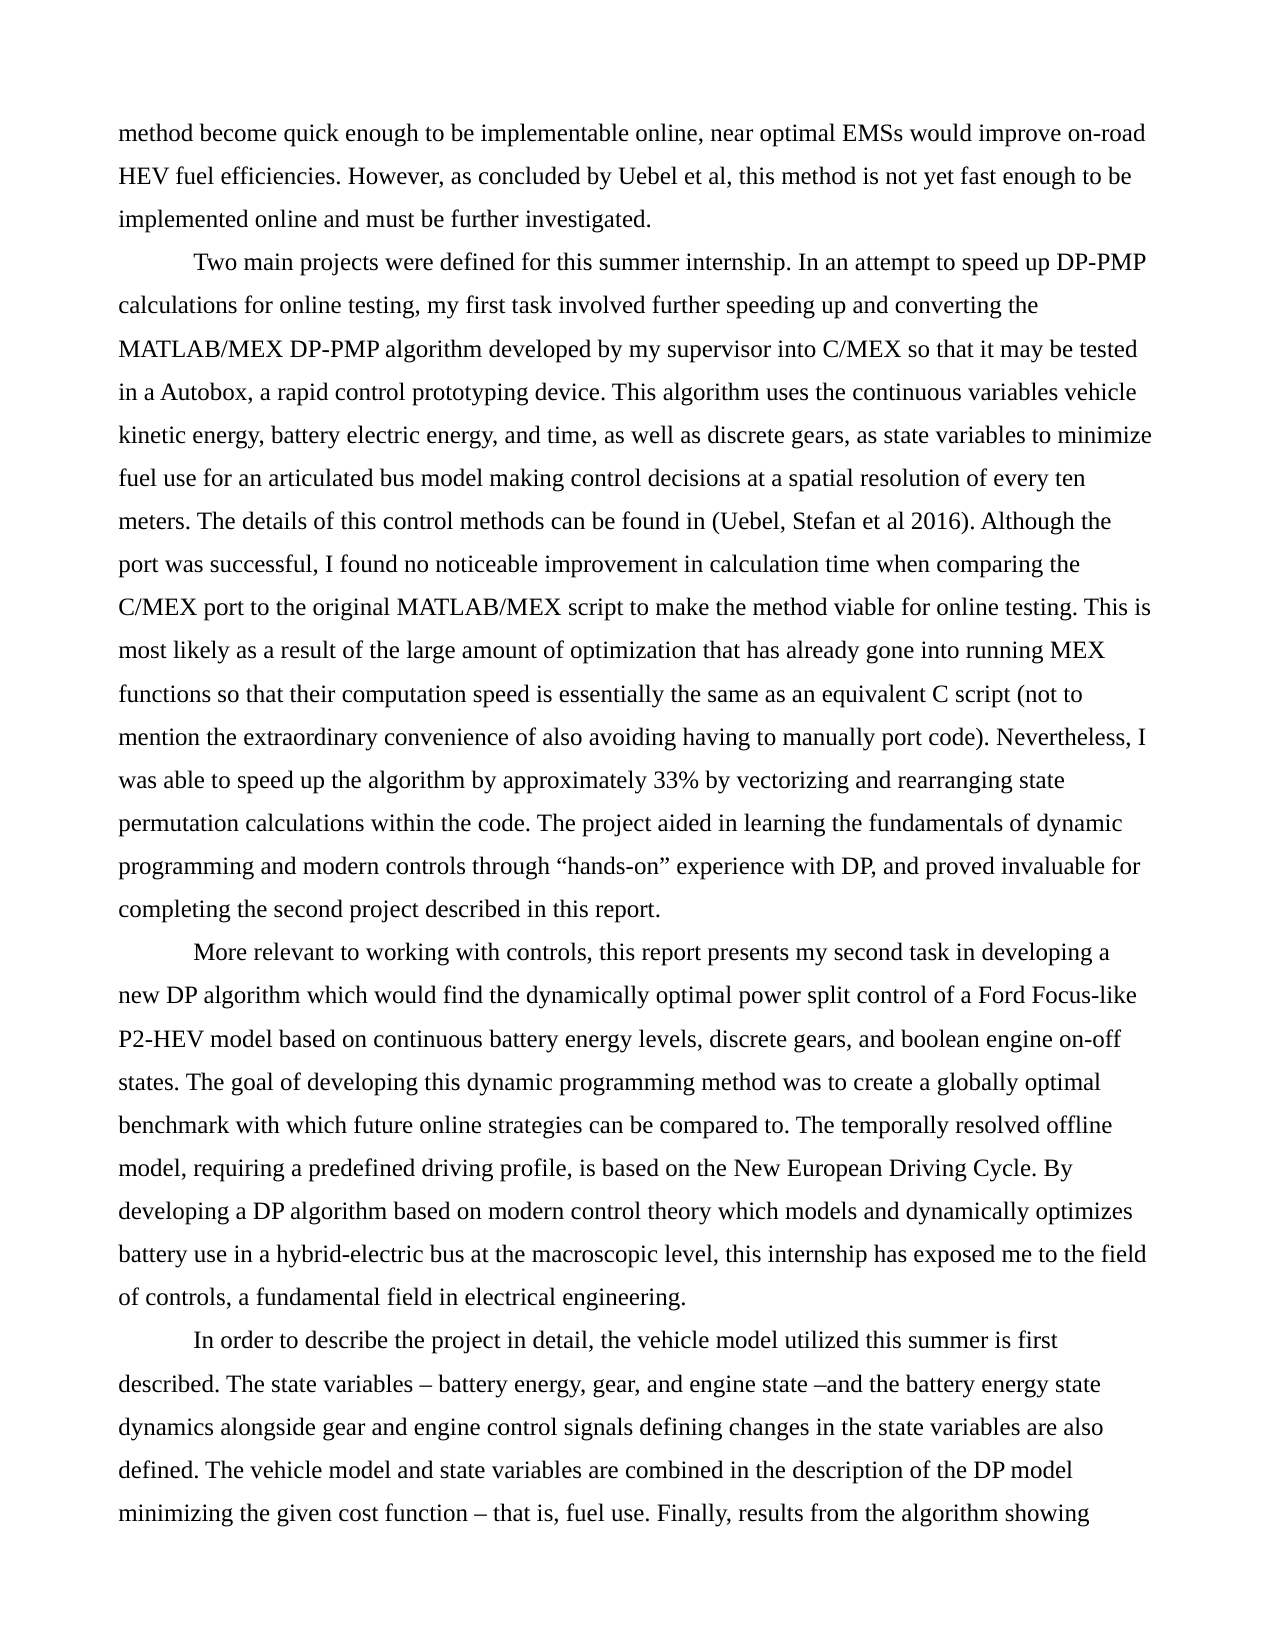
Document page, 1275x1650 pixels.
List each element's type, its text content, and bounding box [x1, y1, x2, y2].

text method become quick enough to be implementable online, near optimal EMSs would improve on-road HEV fuel efficiencies. However, as concluded by Uebel et al, this method is not yet fast enough to be implemented online and must be further investigated. [118, 118, 1157, 233]
text More relevant to working with controls, this report presents my second task in developing a new DP algorithm which would find the dynamically optimal power split control of a Ford Focus-like P2-HEV model based on continuous battery energy levels, discrete gears, and boolean engine on-off states. The goal of developing this dynamic programming method was to create a globally optimal benchmark with which future online strategies can be compared to. The temporally resolved offline model, requiring a predefined driving profile, is based on the New European Driving Cycle. By developing a DP algorithm based on modern control theory which models and dynamically optimizes battery use in a hybrid-electric bus at the macroscopic level, this internship has exposed me to the field of controls, a fundamental field in electrical engineering. [118, 937, 1157, 1311]
text In order to describe the project in detail, the vehicle model utilized this summer is first described. The state variables – battery energy, gear, and engine state –and the battery energy state dynamics alongside gear and engine control signals defining changes in the state variables are also defined. The vehicle model and state variables are combined in the description of the DP model minimizing the given cost function – that is, fuel use. Finally, results from the algorithm showing [118, 1326, 1157, 1527]
text Two main projects were defined for this summer internship. In an attempt to speed up DP-PMP calculations for online testing, my first task involved further speeding up and converting the MATLAB/MEX DP-PMP algorithm developed by my supervisor into C/MEX so that it may be tested in a Autobox, a rapid control prototyping device. This algorithm uses the continuous variables vehicle kinetic energy, battery electric energy, and time, as well as discrete gears, as state variables to minimize fuel use for an articulated bus model making control decisions at a spatial resolution of every ten meters. The details of this control methods can be found in (Uebel, Stefan et al 2016). Although the port was successful, I found no noticeable improvement in calculation time when comparing the C/MEX port to the original MATLAB/MEX script to make the method viable for online testing. This is most likely as a result of the large amount of optimization that has already gone into running MEX functions so that their computation speed is essentially the same as an equivalent C script (not to mention the extraordinary convenience of also avoiding having to manually port code). Nevertheless, I was able to speed up the algorithm by approximately 33% by vectorizing and rearranging state permutation calculations within the code. The project aided in learning the fundamentals of dynamic programming and modern controls through “hands-on” experience with DP, and proved invaluable for completing the second project described in this report. [118, 247, 1157, 923]
